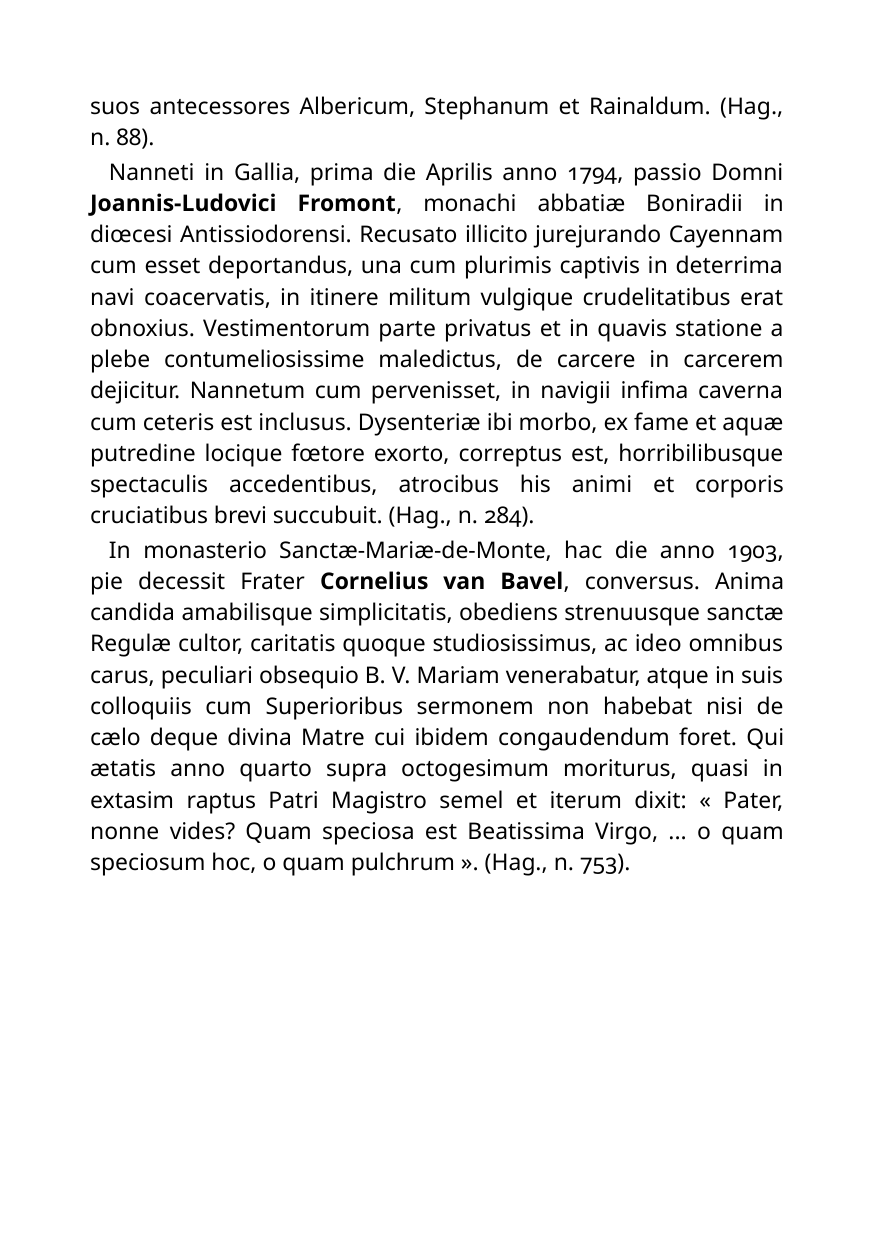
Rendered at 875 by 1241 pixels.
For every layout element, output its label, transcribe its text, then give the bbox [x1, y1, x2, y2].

text Nanneti in Gallia, prima die Aprilis anno 1794, passio Domni Joannis-Ludovici Fromont, monachi abbatiæ Boniradii in diœcesi Antissiodorensi. Recusato illicito jurejurando Cayennam cum esset deportandus, una cum plurimis captivis in deterrima navi coacervatis, in itinere militum vulgique crudelitatibus erat obnoxius. Vestimentorum parte privatus et in quavis statione a plebe contumeliosissime maledictus, de carcere in carcerem dejicitur. Nannetum cum pervenisset, in navigii infima caverna cum ceteris est inclusus. Dysenteriæ ibi morbo, ex fame et aquæ putredine locique fœtore exorto, correptus est, horribilibusque spectaculis accedentibus, atro­cibus his animi et corporis cruciatibus brevi succubuit. (Hag., n. 284). [90, 156, 784, 531]
text In monasterio Sanctæ-Mariæ-de-Monte, hac die anno 1903, pie decessit Frater Cornelius van Bavel, conversus. Anima candida amabilisque simplicitatis, obediens strenuusque sanctæ Regulæ cultor, caritatis quoque studiosissimus, ac ideo omnibus carus, peculiari obsequio B. V. Mariam venerabatur, atque in suis colloquiis cum Superioribus sermonem non habebat nisi de cælo deque divina Matre cui ibidem congau­dendum foret. Qui ætatis anno quarto supra octogesimum moriturus, quasi in extasim raptus Patri Magistro semel et iterum dixit: « Pater, nonne vides? Quam speciosa est Beatis­sima Virgo, ... o quam speciosum hoc, o quam pulchrum ». (Hag., n. 753). [90, 533, 784, 877]
text suos antecessores Albericum, Stephanum et Rainaldum. (Hag., n. 88). [90, 90, 784, 152]
